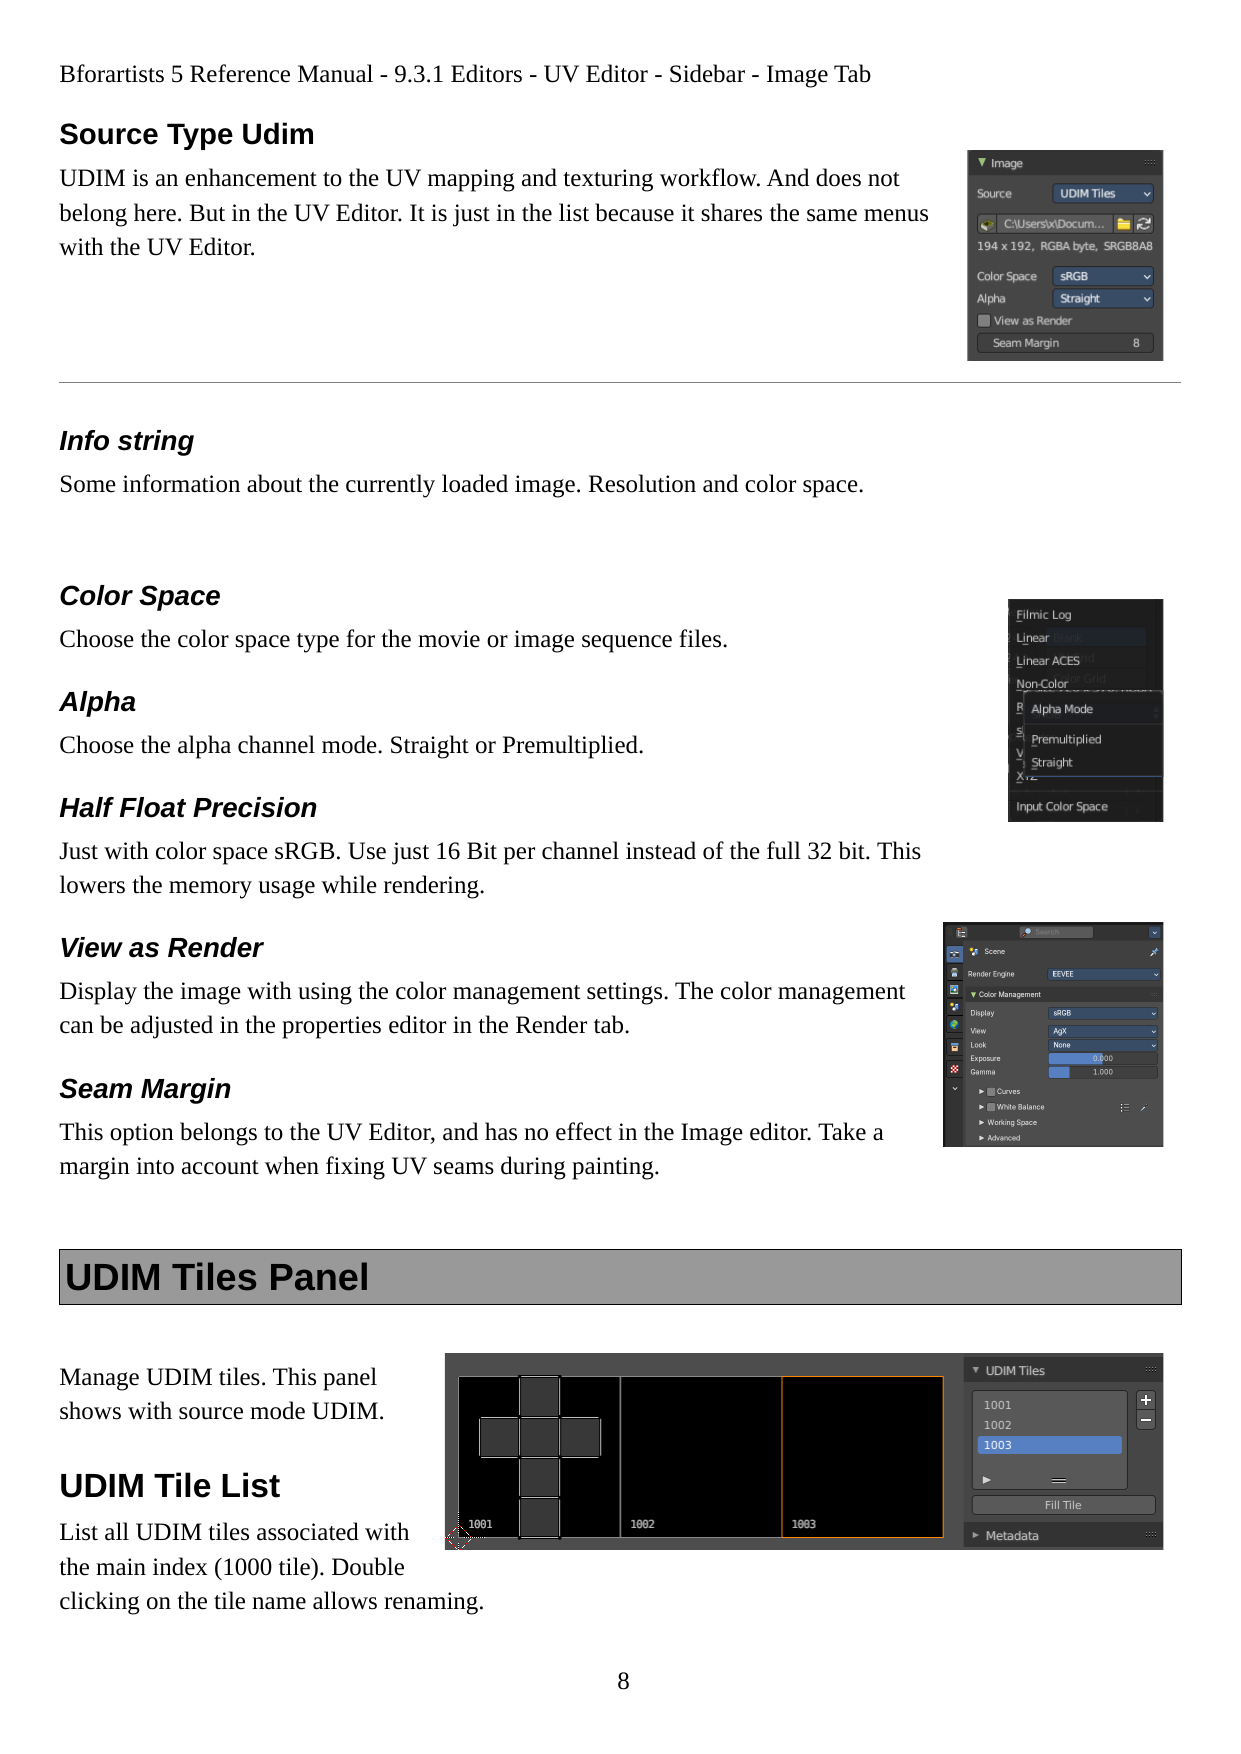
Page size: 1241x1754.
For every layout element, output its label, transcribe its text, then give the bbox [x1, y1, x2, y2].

picture [967, 150, 1164, 361]
subtitle [1164, 1466, 1181, 1505]
text List all UDIM tiles associated with the main index (1000 tile). Double clicking on the tile name allows renaming. [59, 1517, 1181, 1615]
subtitle [1164, 932, 1181, 964]
subtitle Alpha [59, 685, 1008, 717]
text Choose the alpha channel mode. Straight or Premultiplied. [59, 730, 1008, 758]
subtitle UDIM Tile List [59, 1466, 444, 1505]
subtitle View as Render [59, 932, 943, 964]
text Choose the color space type for the movie or image sequence files. [59, 624, 1008, 653]
picture [444, 1353, 1164, 1550]
subtitle Color Space [59, 579, 1181, 611]
text Display the image with using the color management settings. The color management can be adjusted in the properties editor in the Render tab. [59, 976, 943, 1039]
subtitle Seam Margin [59, 1072, 943, 1104]
subtitle Half Float Precision [59, 791, 1181, 823]
picture [1008, 599, 1164, 822]
text Some information about the currently loaded image. Resolution and color space. [59, 469, 1181, 498]
subtitle Info string [59, 424, 1181, 456]
text UDIM is an enhancement to the UV mapping and texturing workflow. And does not belong here. But in the UV Editor. It is just in the list because it shares the same menus with the UV Editor. [59, 163, 967, 261]
table_header UDIM Tiles Panel [60, 1250, 1181, 1304]
text Just with color space sRGB. Use just 16 Bit per channel instead of the full 32 bit. This lowers the memory usage while rendering. [59, 836, 1181, 899]
subtitle [1164, 1072, 1181, 1104]
text Manage UDIM tiles. This panel shows with source mode UDIM. [59, 1362, 444, 1425]
subtitle [1164, 685, 1181, 717]
picture [943, 922, 1164, 1147]
text This option belongs to the UV Editor, and has no effect in the Image editor. Take a margin into account when fixing UV seams during painting. [59, 1117, 1181, 1180]
subtitle Source Type Udim [59, 117, 1181, 151]
